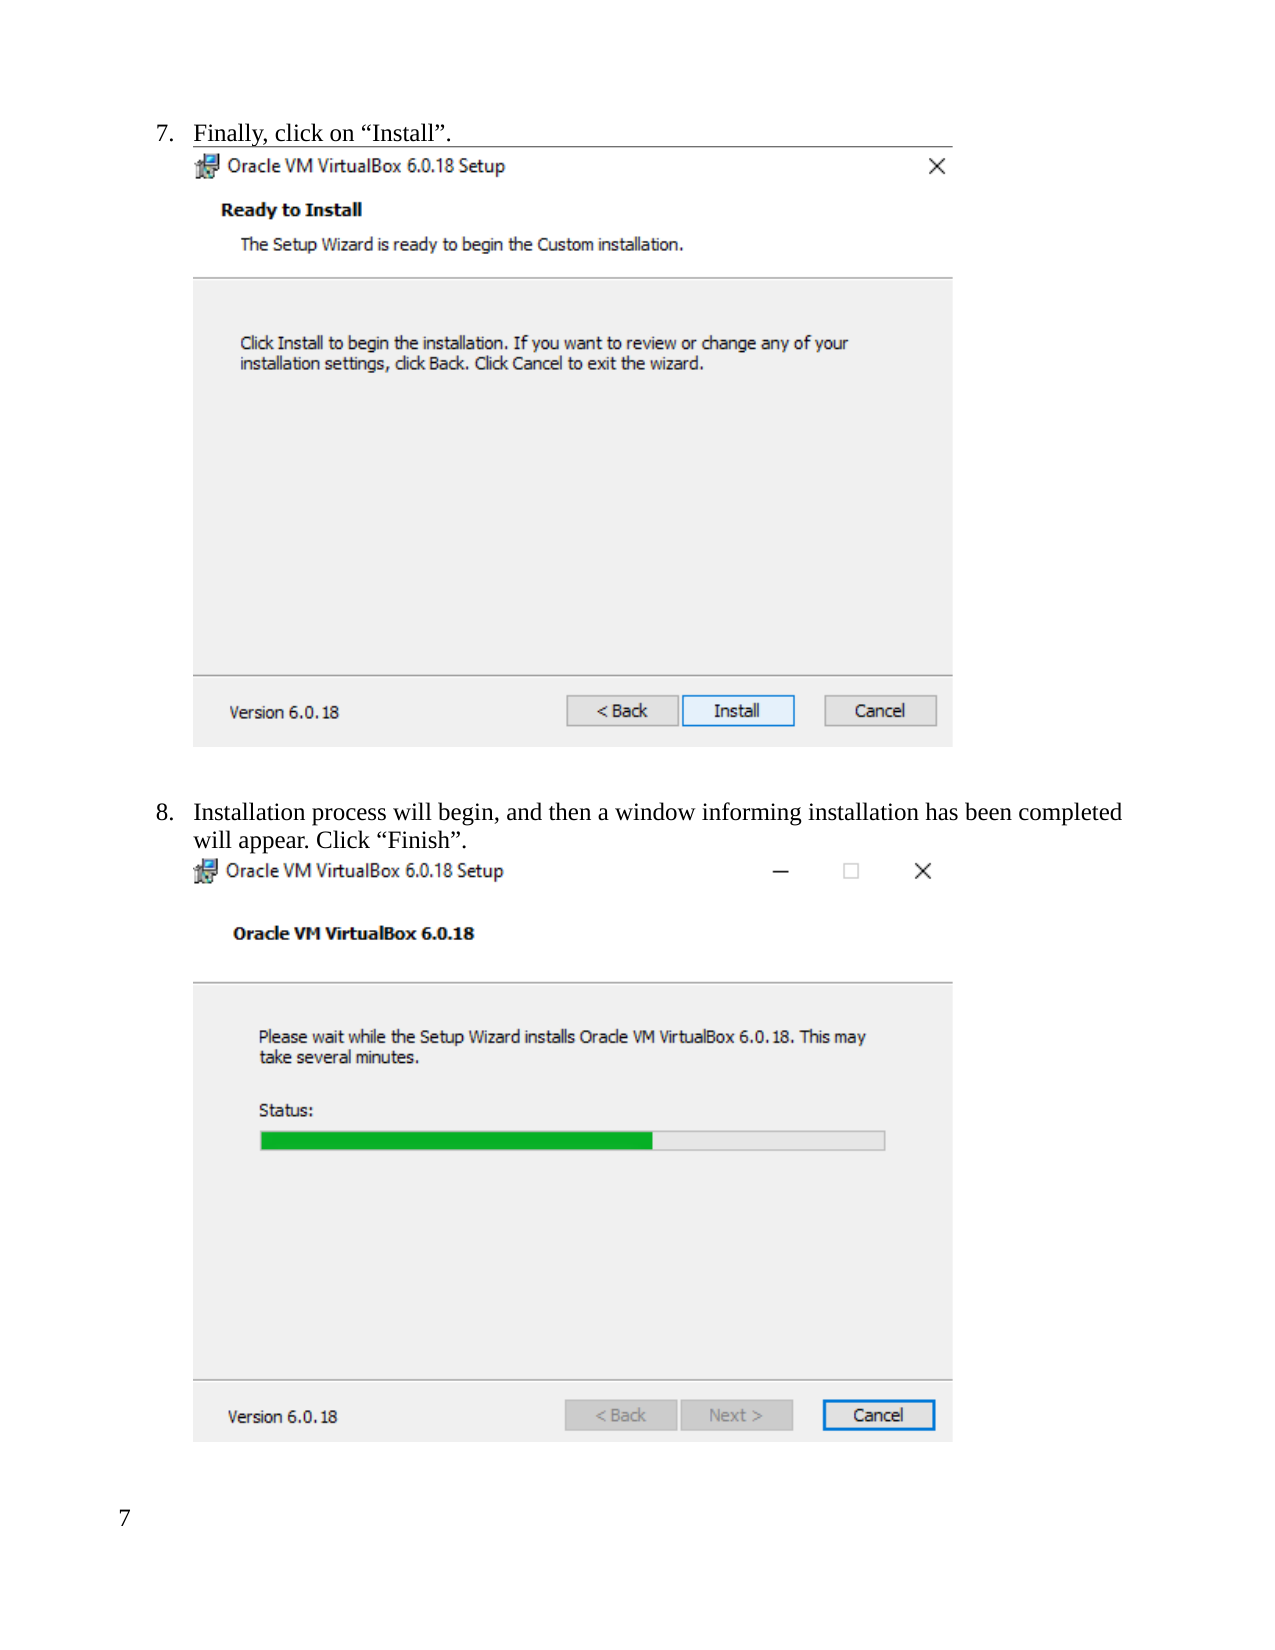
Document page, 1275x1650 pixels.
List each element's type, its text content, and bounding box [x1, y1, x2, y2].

list Finally, click on “Install”. [156, 118, 1157, 146]
picture [193, 146, 953, 747]
list Installation process will begin, and then a window informing installation has been completed will appear. Click “Finish”. [156, 797, 1157, 854]
picture [193, 854, 953, 1442]
